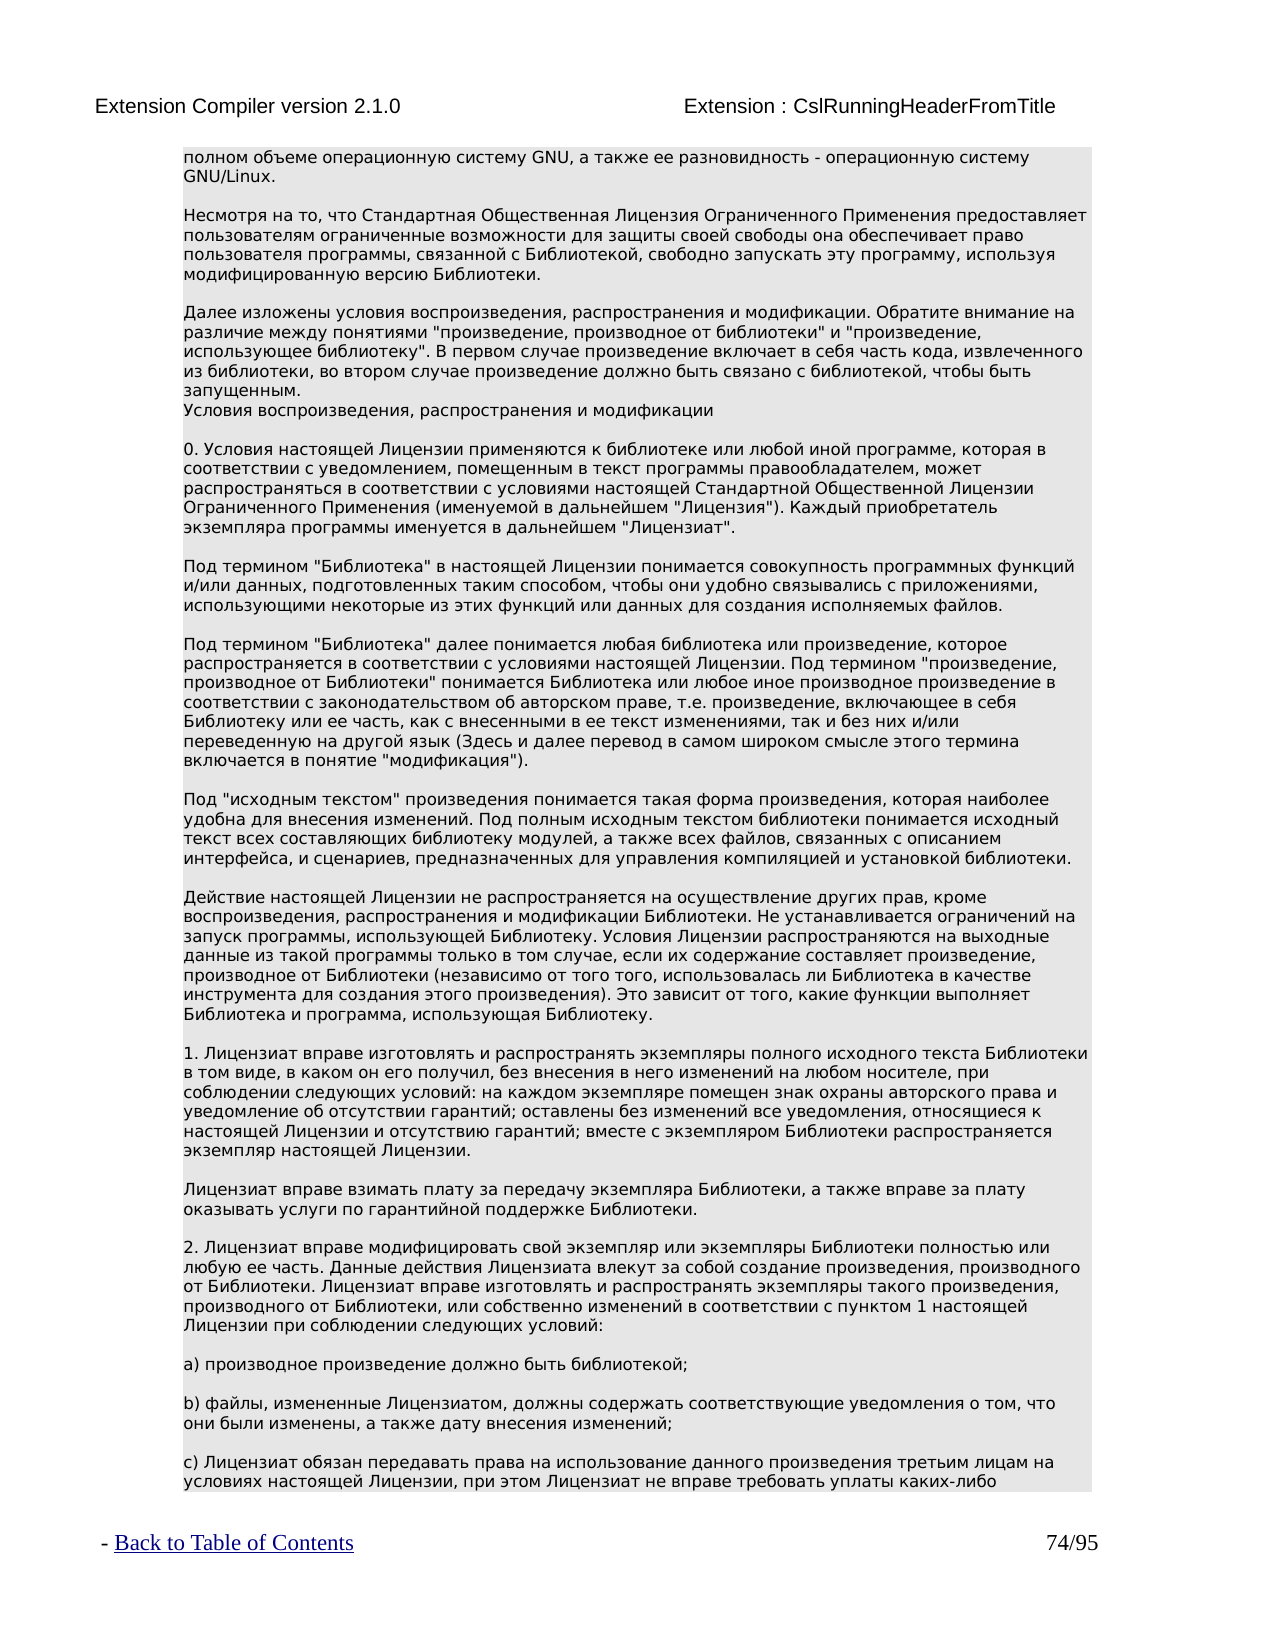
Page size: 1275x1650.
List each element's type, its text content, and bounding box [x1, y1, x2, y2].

text 0. Условия настоящей Лицензии применяются к библиотеке или любой иной программе, которая в соответствии с уведомлением, помещенным в текст программы правообладателем, может распространяться в соответствии с условиями настоящей Стандартной Общественной Лицензии Ограниченного Применения (именуемой в дальнейшем "Лицензия"). Каждый приобретатель экземпляра программы именуется в дальнейшем "Лицензиат". [183, 440, 1092, 537]
text a) производное произведение должно быть библиотекой; [183, 1355, 1092, 1375]
text Далее изложены условия воспроизведения, распространения и модификации. Обратите внимание на различие между понятиями "произведение, производное от библиотеки" и "произведение, использующее библиотеку". В первом случае произведение включает в себя часть кода, извлеченного из библиотеки, во втором случае произведение должно быть связано с библиотекой, чтобы быть запущенным. [183, 303, 1092, 401]
text c) Лицензиат обязан передавать права на использование данного произведения третьим лицам на условиях настоящей Лицензии, при этом Лицензиат не вправе требовать уплаты каких-либо [183, 1453, 1092, 1492]
text 1. Лицензиат вправе изготовлять и распространять экземпляры полного исходного текста Библиотеки в том виде, в каком он его получил, без внесения в него изменений на любом носителе, при соблюдении следующих условий: на каждом экземпляре помещен знак охраны авторского права и уведомление об отсутствии гарантий; оставлены без изменений все уведомления, относящиеся к настоящей Лицензии и отсутствию гарантий; вместе с экземпляром Библиотеки распространяется экземпляр настоящей Лицензии. [183, 1043, 1092, 1160]
text Несмотря на то, что Стандартная Общественная Лицензия Ограниченного Применения предоставляет пользователям ограниченные возможности для защиты своей свободы она обеспечивает право пользователя программы, связанной с Библиотекой, свободно запускать эту программу, используя модифицированную версию Библиотеки. [183, 206, 1092, 284]
text Под термином "Библиотека" далее понимается любая библиотека или произведение, которое распространяется в соответствии с условиями настоящей Лицензии. Под термином "произведение, производное от Библиотеки" понимается Библиотека или любое иное производное произведение в соответствии с законодательством об авторском праве, т.е. произведение, включающее в себя Библиотеку или ее часть, как с внесенными в ее текст изменениями, так и без них и/или переведенную на другой язык (Здесь и далее перевод в самом широком смысле этого термина включается в понятие "модификация"). [183, 634, 1092, 771]
text Действие настоящей Лицензии не распространяется на осуществление других прав, кроме воспроизведения, распространения и модификации Библиотеки. Не устанавливается ограничений на запуск программы, использующей Библиотеку. Условия Лицензии распространяются на выходные данные из такой программы только в том случае, если их содержание составляет произведение, производное от Библиотеки (независимо от того того, использовалась ли Библиотека в качестве инструмента для создания этого произведения). Это зависит от того, какие функции выполняет Библиотека и программа, использующая Библиотеку. [183, 888, 1092, 1024]
text Под "исходным текстом" произведения понимается такая форма произведения, которая наиболее удобна для внесения изменений. Под полным исходным текстом библиотеки понимается исходный текст всех составляющих библиотеку модулей, а также всех файлов, связанных с описанием интерфейса, и сценариев, предназначенных для управления компиляцией и установкой библиотеки. [183, 790, 1092, 868]
text Под термином "Библиотека" в настоящей Лицензии понимается совокупность программных функций и/или данных, подготовленных таким способом, чтобы они удобно связывались с приложениями, использующими некоторые из этих функций или данных для создания исполняемых файлов. [183, 557, 1092, 615]
text Условия воспроизведения, распространения и модификации [183, 401, 1092, 420]
text Лицензиат вправе взимать плату за передачу экземпляра Библиотеки, а также вправе за плату оказывать услуги по гарантийной поддержке Библиотеки. [183, 1180, 1092, 1219]
text 2. Лицензиат вправе модифицировать свой экземпляр или экземпляры Библиотеки полностью или любую ее часть. Данные действия Лицензиата влекут за собой создание произведения, производного от Библиотеки. Лицензиат вправе изготовлять и распространять экземпляры такого произведения, производного от Библиотеки, или собственно изменений в соответствии с пунктом 1 настоящей Лицензии при соблюдении следующих условий: [183, 1238, 1092, 1336]
text b) файлы, измененные Лицензиатом, должны содержать соответствующие уведомления о том, что они были изменены, а также дату внесения изменений; [183, 1394, 1092, 1433]
text полном объеме операционную систему GNU, а также ее разновидность - операционную систему GNU/Linux. [183, 147, 1092, 186]
